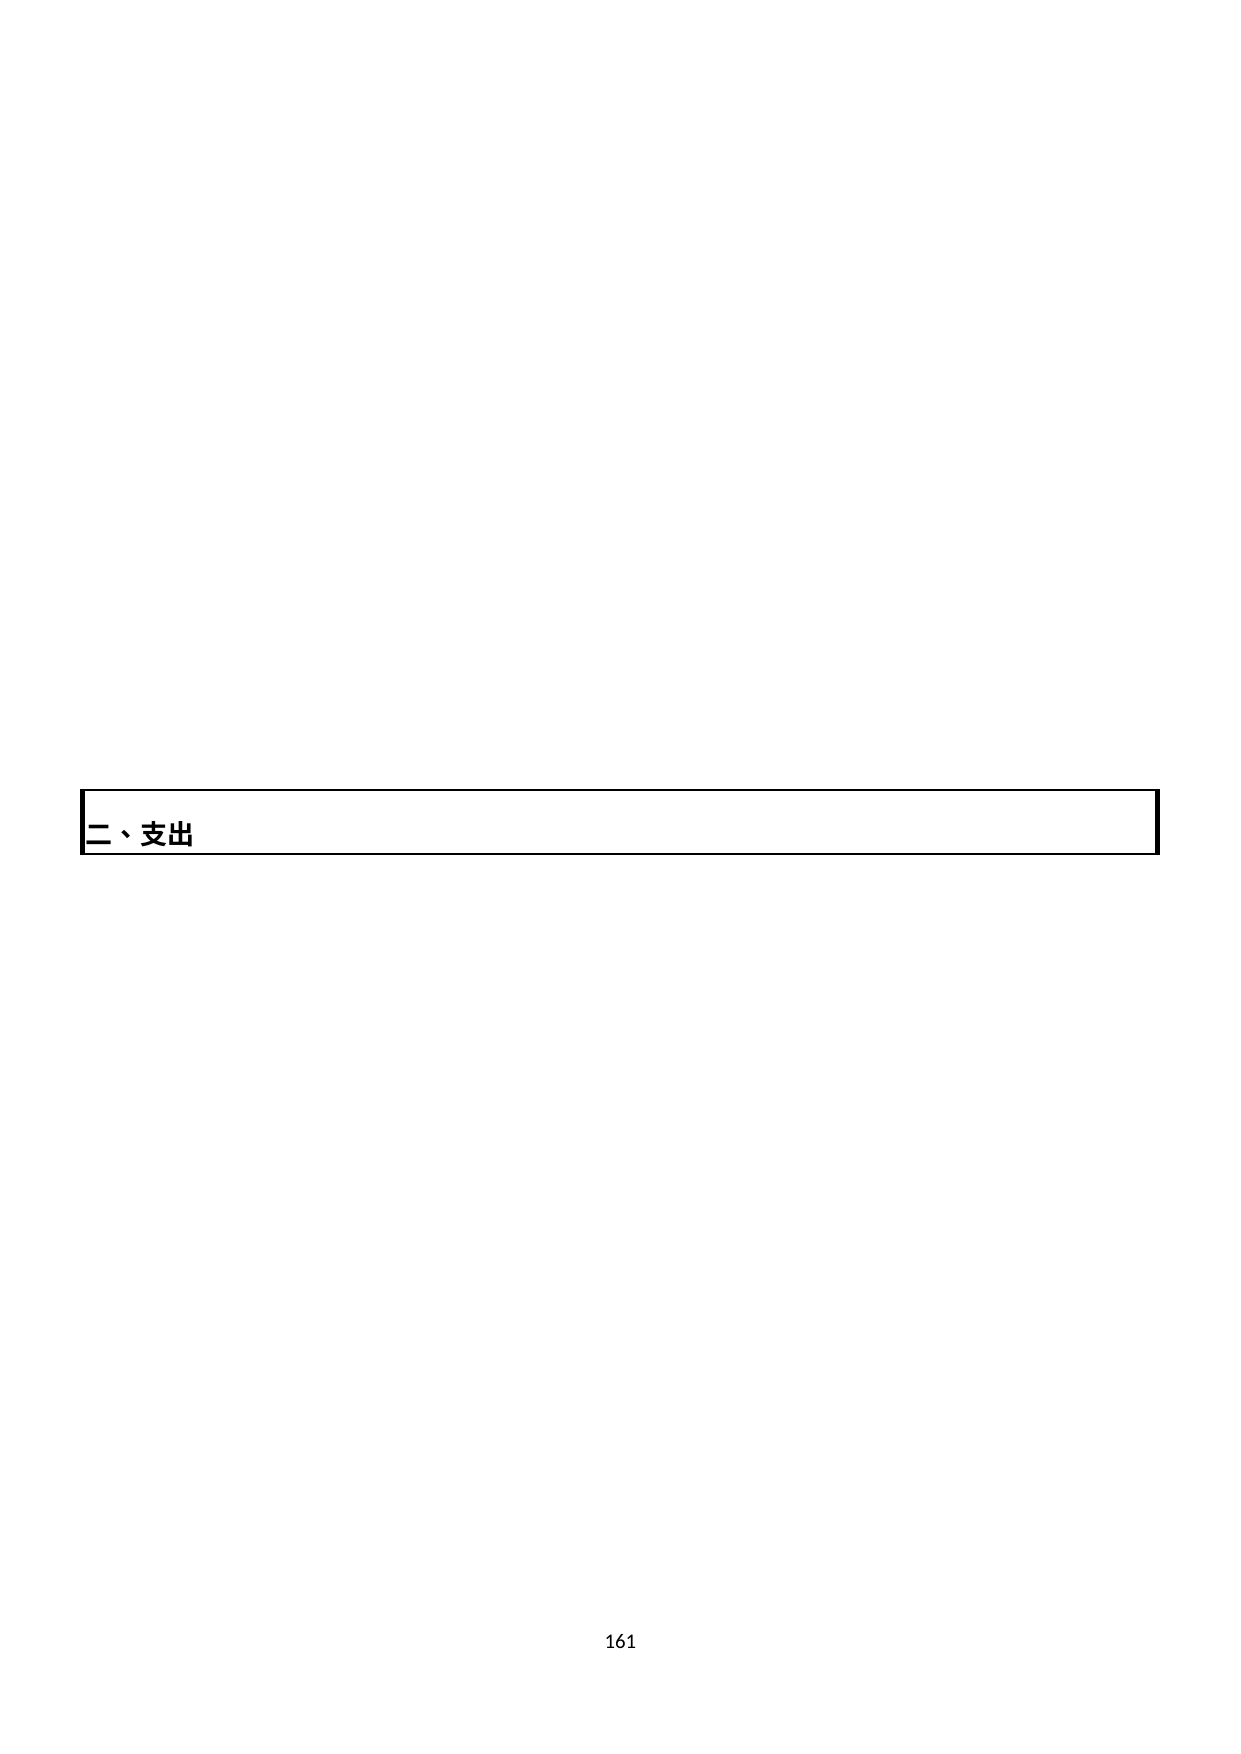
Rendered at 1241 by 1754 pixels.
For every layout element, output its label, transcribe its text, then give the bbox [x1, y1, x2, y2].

table_cell 二、支出 [85, 791, 1155, 853]
